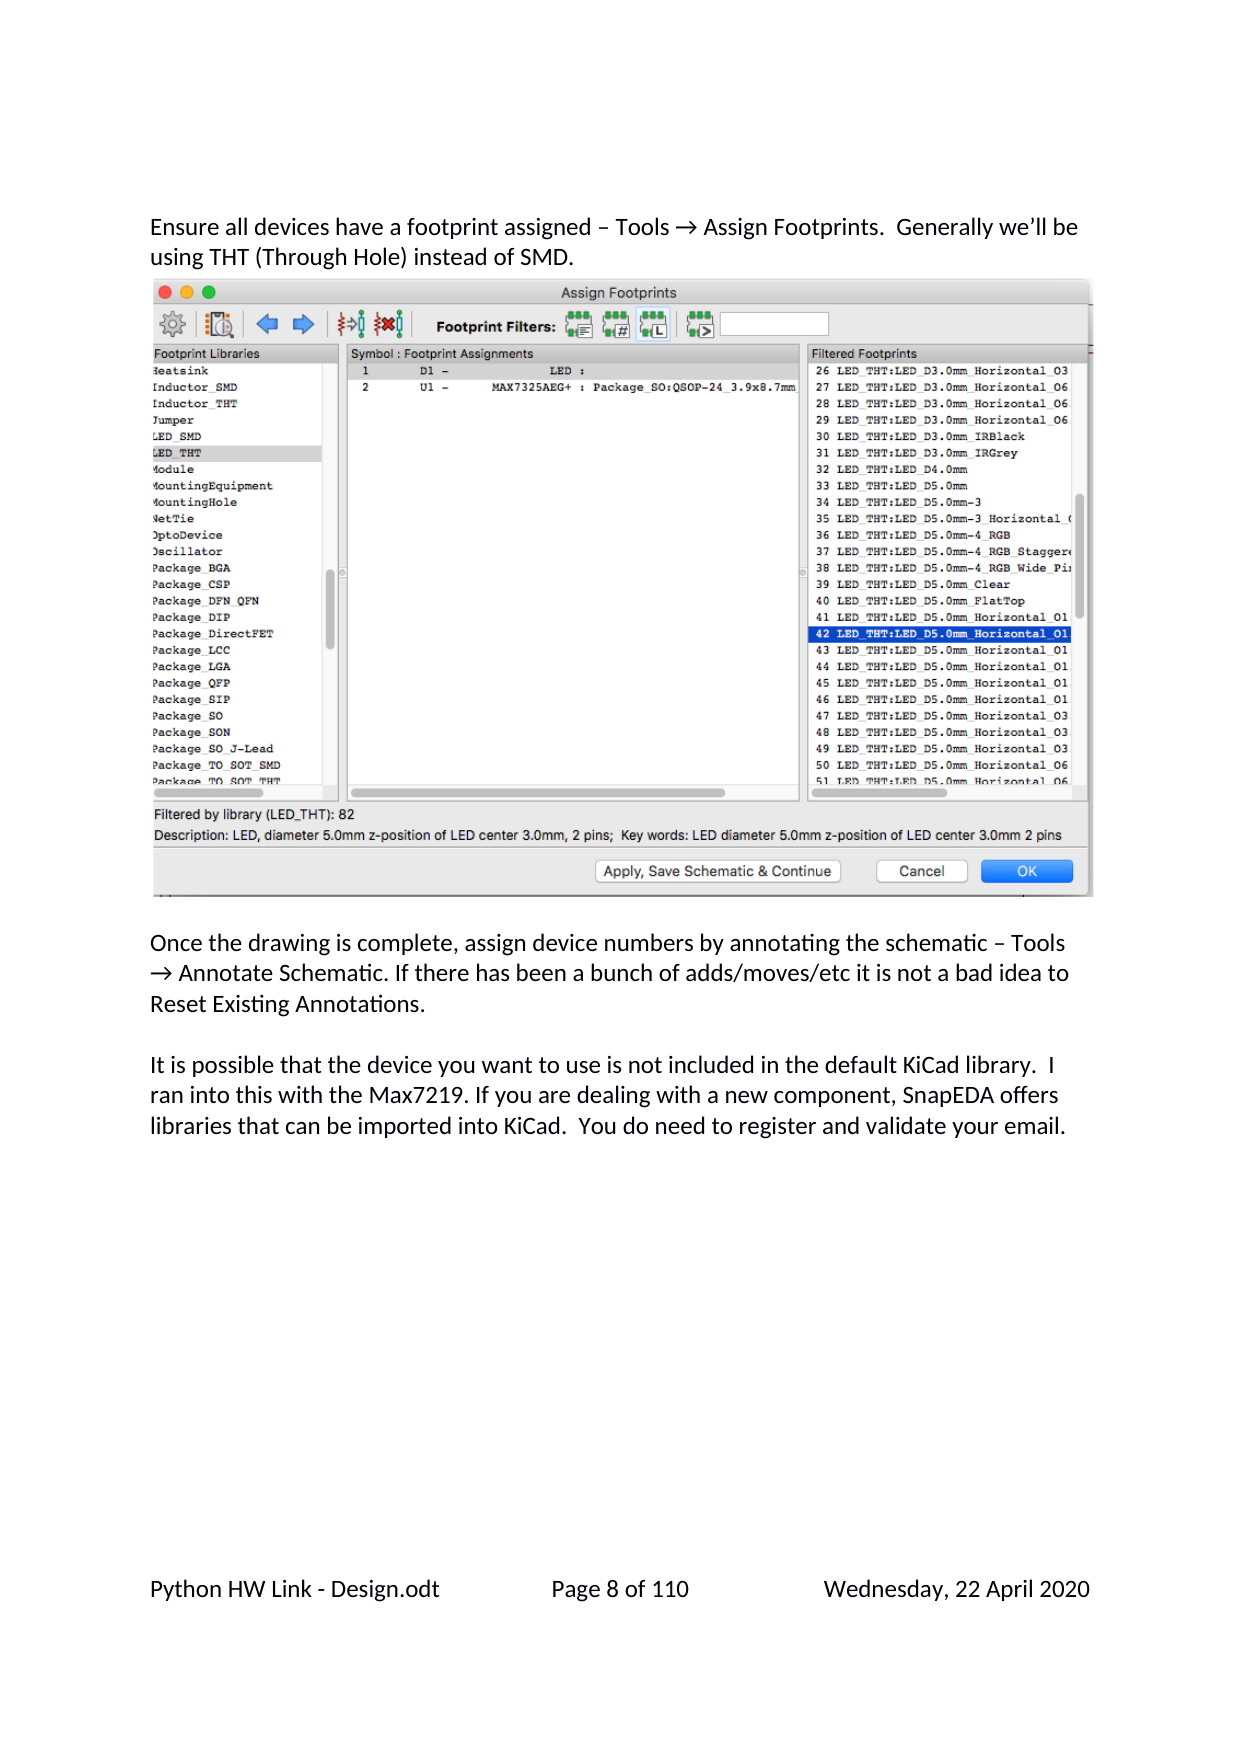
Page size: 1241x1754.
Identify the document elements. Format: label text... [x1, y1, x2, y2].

text Ensure all devices have a footprint assigned – Tools → Assign Footprints. Generally we’ll be using THT (Through Hole) instead of SMD. [150, 211, 1090, 272]
text Once the drawing is complete, assign device numbers by annotating the schematic – Tools → Annotate Schematic. If there has been a bunch of adds/moves/etc it is not a bad idea to Reset Existing Annotations. [150, 927, 1090, 1018]
picture [153, 278, 1094, 897]
text It is possible that the device you want to use is not included in the default KiCad library. I ran into this with the Max7219. If you are dealing with a new component, SnapEDA offers libraries that can be imported into KiCad. You do need to register and validate your email. [150, 1049, 1090, 1141]
